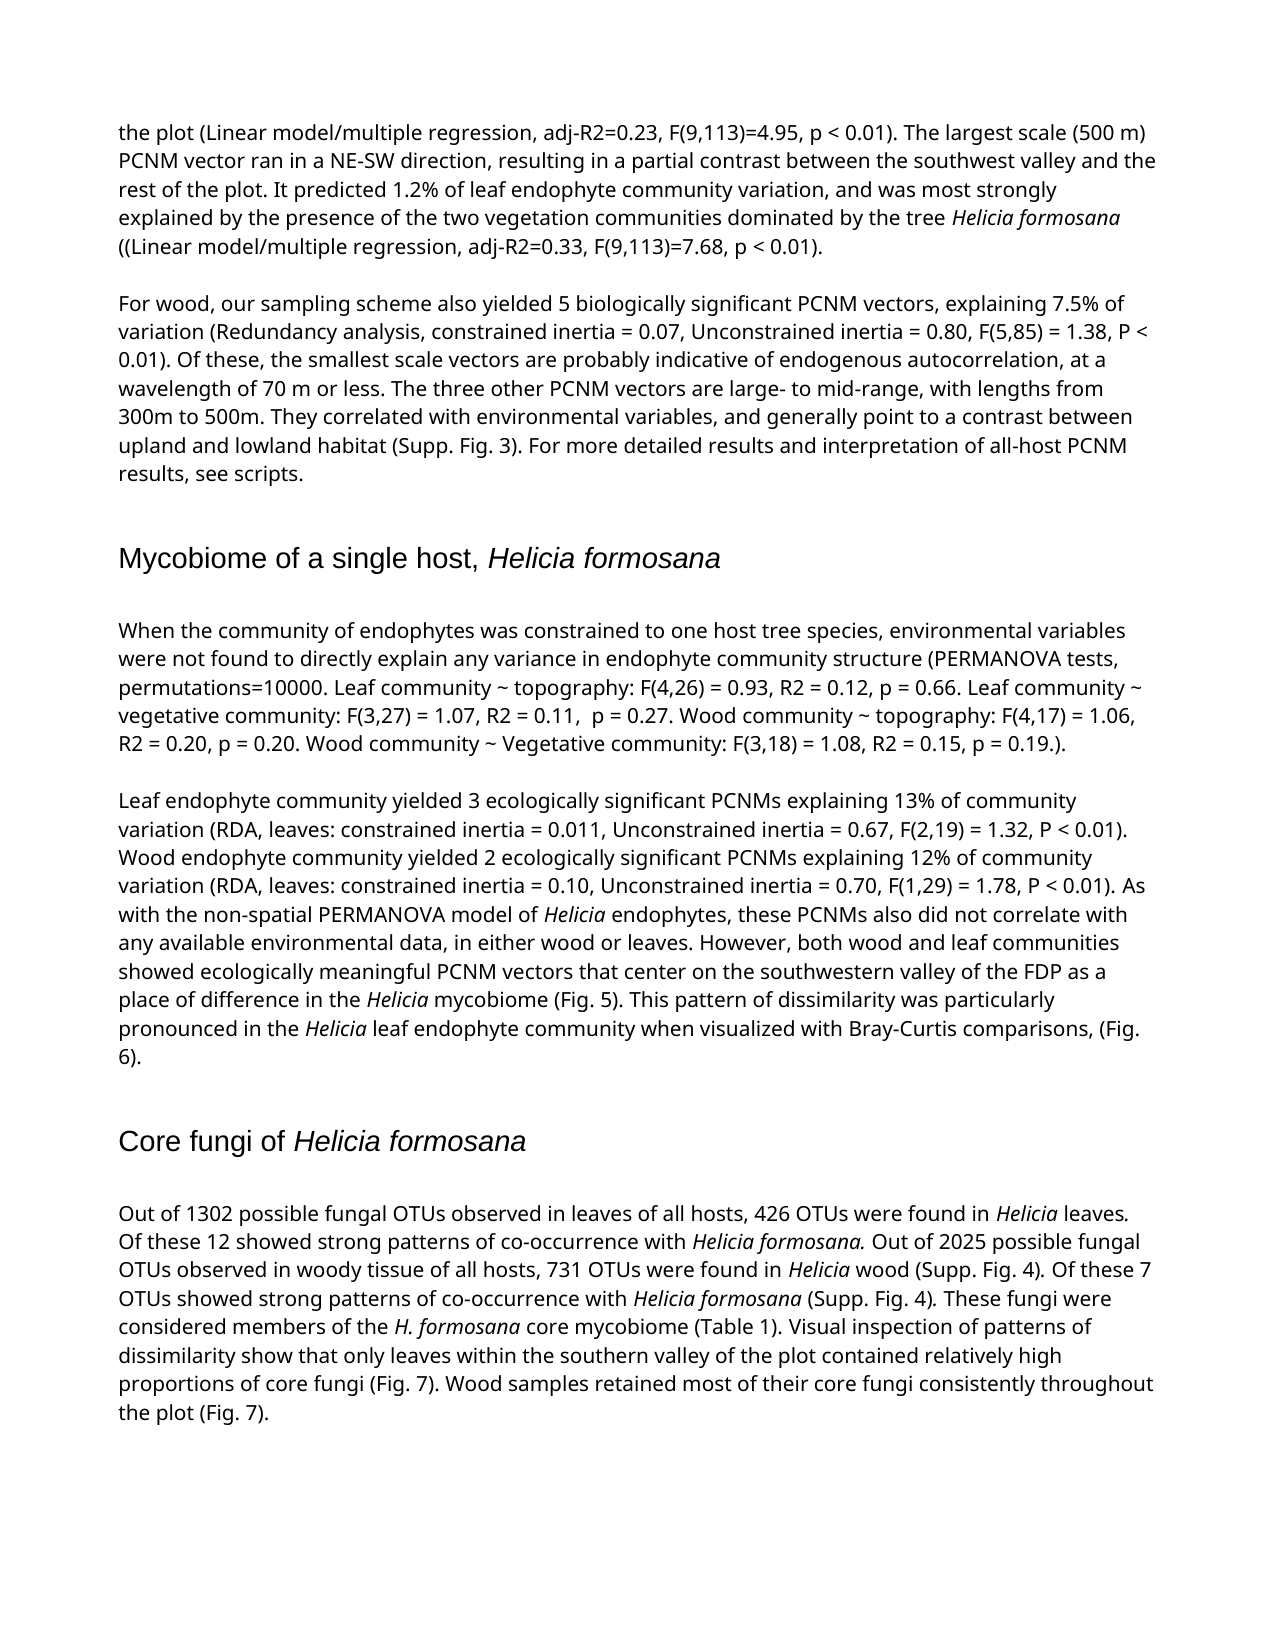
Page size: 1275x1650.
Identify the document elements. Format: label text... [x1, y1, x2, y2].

text When the community of endophytes was constrained to one host tree species, environmental variables were not found to directly explain any variance in endophyte community structure (PERMANOVA tests, permutations=10000. Leaf community ~ topography: F(4,26) = 0.93, R2 = 0.12, p = 0.66. Leaf community ~ vegetative community: F(3,27) = 1.07, R2 = 0.11, p = 0.27. Wood community ~ topography: F(4,17) = 1.06, R2 = 0.20, p = 0.20. Wood community ~ Vegetative community: F(3,18) = 1.08, R2 = 0.15, p = 0.19.). [118, 616, 1157, 758]
subtitle Core fungi of Helicia formosana [118, 1124, 1157, 1158]
text the plot (Linear model/multiple regression, adj-R2=0.23, F(9,113)=4.95, p < 0.01). The largest scale (500 m) PCNM vector ran in a NE-SW direction, resulting in a partial contrast between the southwest valley and the rest of the plot. It predicted 1.2% of leaf endophyte community variation, and was most strongly explained by the presence of the two vegetation communities dominated by the tree Helicia formosana ((Linear model/multiple regression, adj-R2=0.33, F(9,113)=7.68, p < 0.01). [118, 118, 1157, 260]
subtitle Mycobiome of a single host, Helicia formosana [118, 541, 1157, 575]
text Out of 1302 possible fungal OTUs observed in leaves of all hosts, 426 OTUs were found in Helicia leaves. Of these 12 showed strong patterns of co-occurrence with Helicia formosana. Out of 2025 possible fungal OTUs observed in woody tissue of all hosts, 731 OTUs were found in Helicia wood (Supp. Fig. 4). Of these 7 OTUs showed strong patterns of co-occurrence with Helicia formosana (Supp. Fig. 4). These fungi were considered members of the H. formosana core mycobiome (Table 1). Visual inspection of patterns of dissimilarity show that only leaves within the southern valley of the plot contained relatively high proportions of core fungi (Fig. 7). Wood samples retained most of their core fungi consistently throughout the plot (Fig. 7). [118, 1199, 1157, 1426]
text For wood, our sampling scheme also yielded 5 biologically significant PCNM vectors, explaining 7.5% of variation (Redundancy analysis, constrained inertia = 0.07, Unconstrained inertia = 0.80, F(5,85) = 1.38, P < 0.01). Of these, the smallest scale vectors are probably indicative of endogenous autocorrelation, at a wavelength of 70 m or less. The three other PCNM vectors are large- to mid-range, with lengths from 300m to 500m. They correlated with environmental variables, and generally point to a contrast between upland and lowland habitat (Supp. Fig. 3). For more detailed results and interpretation of all-host PCNM results, see scripts. [118, 289, 1157, 488]
text Leaf endophyte community yielded 3 ecologically significant PCNMs explaining 13% of community variation (RDA, leaves: constrained inertia = 0.011, Unconstrained inertia = 0.67, F(2,19) = 1.32, P < 0.01). Wood endophyte community yielded 2 ecologically significant PCNMs explaining 12% of community variation (RDA, leaves: constrained inertia = 0.10, Unconstrained inertia = 0.70, F(1,29) = 1.78, P < 0.01). As with the non-spatial PERMANOVA model of Helicia endophytes, these PCNMs also did not correlate with any available environmental data, in either wood or leaves. However, both wood and leaf communities showed ecologically meaningful PCNM vectors that center on the southwestern valley of the FDP as a place of difference in the Helicia mycobiome (Fig. 5). This pattern of dissimilarity was particularly pronounced in the Helicia leaf endophyte community when visualized with Bray-Curtis comparisons, (Fig. 6). [118, 786, 1157, 1071]
